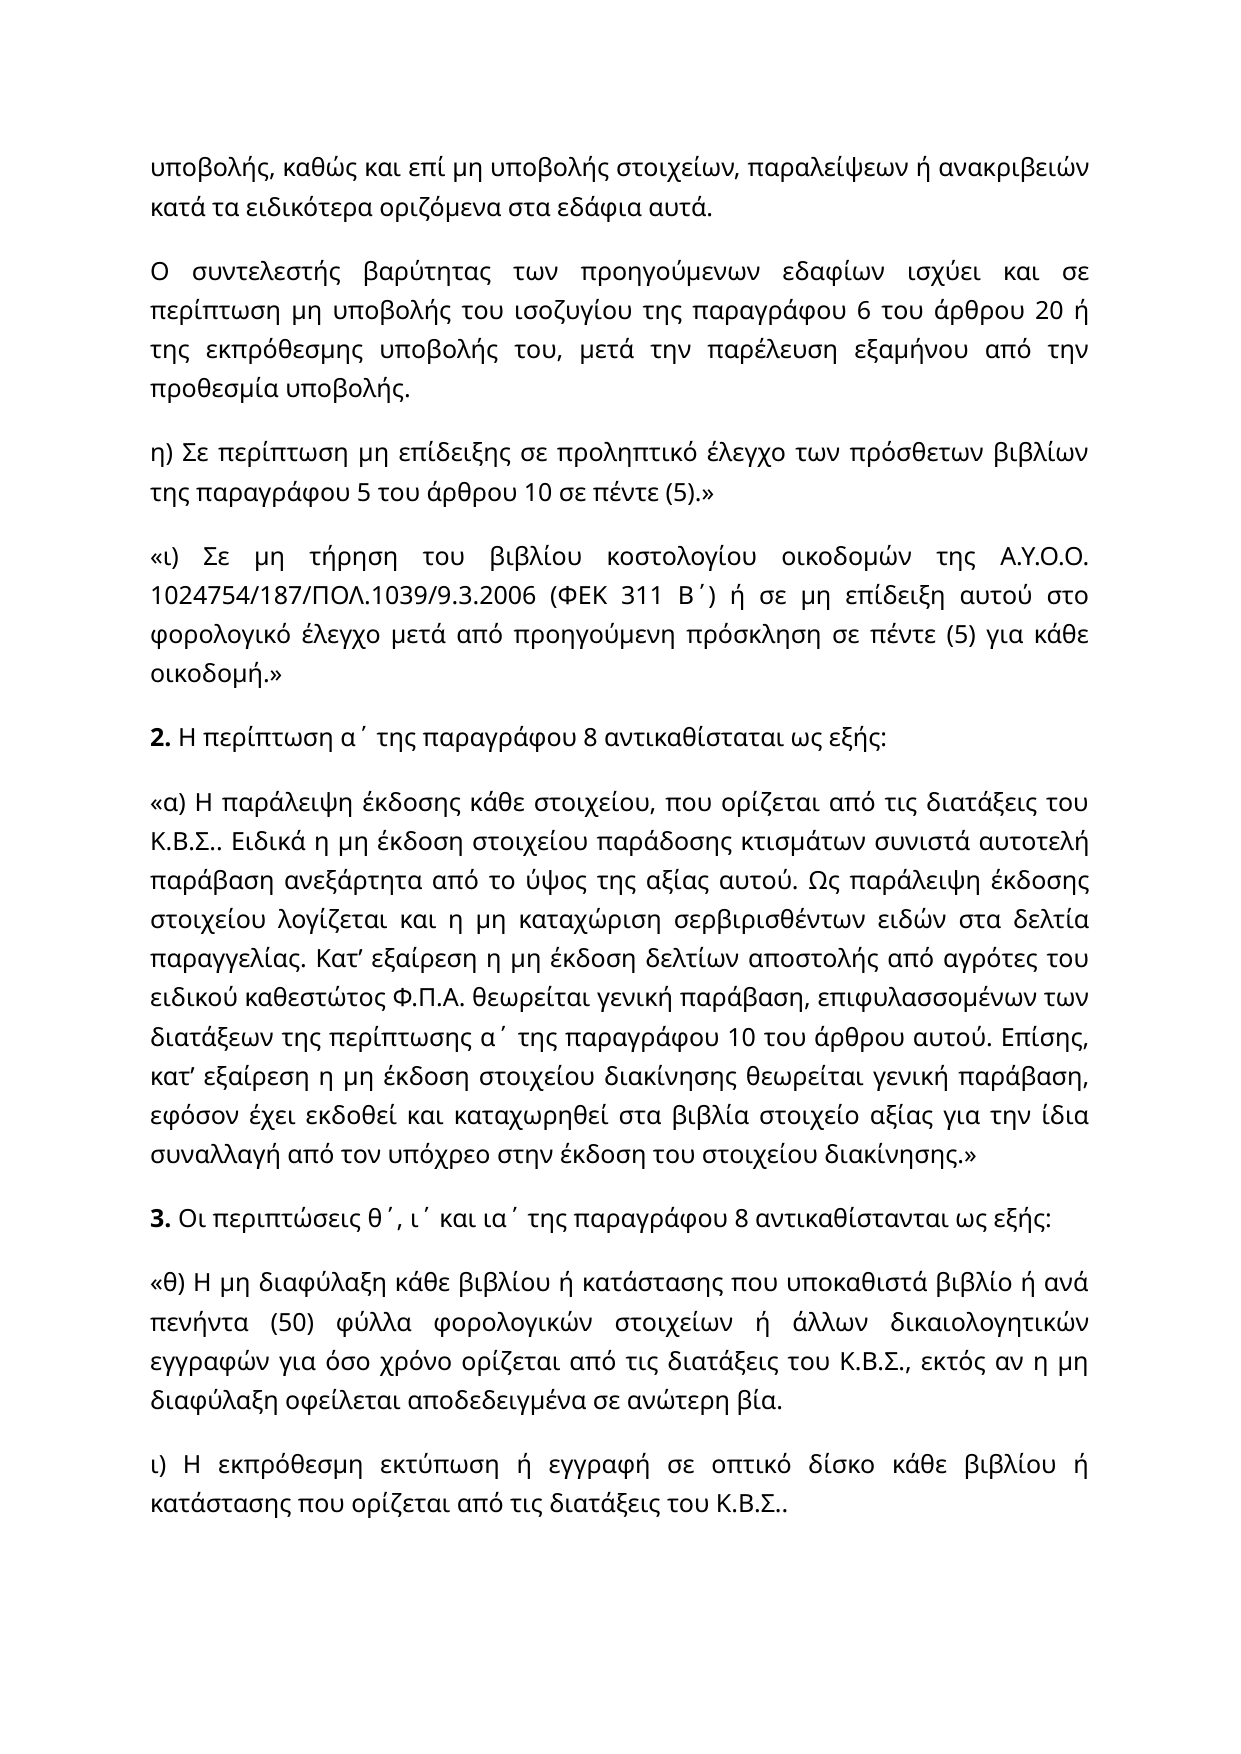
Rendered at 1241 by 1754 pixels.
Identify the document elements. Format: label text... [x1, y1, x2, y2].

text ι) Η εκπρόθεσμη εκτύπωση ή εγγραφή σε οπτικό δίσκο κάθε βιβλίου ή κατάστασης που ορίζεται από τις διατάξεις του Κ.Β.Σ.. [150, 1447, 1090, 1520]
text 3. Οι περιπτώσεις θ΄, ι΄ και ια΄ της παραγράφου 8 αντικαθίστανται ως εξής: [150, 1201, 1090, 1235]
text «ι) Σε μη τήρηση του βιβλίου κοστολογίου οικοδομών της Α.Υ.Ο.Ο. 1024754/187/ΠΟΛ.1039/9.3.2006 (ΦΕΚ 311 Β΄) ή σε μη επίδειξη αυτού στο φορολογικό έλεγχο μετά από προηγούμενη πρόσκληση σε πέντε (5) για κάθε οικοδομή.» [150, 538, 1090, 690]
text υποβολής, καθώς και επί μη υποβολής στοιχείων, παραλείψεων ή ανακριβειών κατά τα ειδικότερα οριζόμενα στα εδάφια αυτά. [150, 150, 1090, 223]
text η) Σε περίπτωση μη επίδειξης σε προληπτικό έλεγχο των πρόσθετων βιβλίων της παραγράφου 5 του άρθρου 10 σε πέντε (5).» [150, 435, 1090, 508]
text Ο συντελεστής βαρύτητας των προηγούμενων εδαφίων ισχύει και σε περίπτωση μη υποβολής του ισοζυγίου της παραγράφου 6 του άρθρου 20 ή της εκπρόθεσμης υποβολής του, μετά την παρέλευση εξαμήνου από την προθεσμία υποβολής. [150, 253, 1090, 405]
text «α) Η παράλειψη έκδοσης κάθε στοιχείου, που ορίζεται από τις διατάξεις του Κ.Β.Σ.. Ειδικά η μη έκδοση στοιχείου παράδοσης κτισμάτων συνιστά αυτοτελή παράβαση ανεξάρτητα από το ύψος της αξίας αυτού. Ως παράλειψη έκδοσης στοιχείου λογίζεται και η μη καταχώριση σερβιρισθέντων ειδών στα δελτία παραγγελίας. Κατ’ εξαίρεση η μη έκδοση δελτίων αποστολής από αγρότες του ειδικού καθεστώτος Φ.Π.Α. θεωρείται γενική παράβαση, επιφυλασσομένων των διατάξεων της περίπτωσης α΄ της παραγράφου 10 του άρθρου αυτού. Επίσης, κατ’ εξαίρεση η μη έκδοση στοιχείου διακίνησης θεωρείται γενική παράβαση, εφόσον έχει εκδοθεί και καταχωρηθεί στα βιβλία στοιχείο αξίας για την ίδια συναλλαγή από τον υπόχρεο στην έκδοση του στοιχείου διακίνησης.» [150, 784, 1090, 1171]
text 2. Η περίπτωση α΄ της παραγράφου 8 αντικαθίσταται ως εξής: [150, 720, 1090, 754]
text «θ) Η μη διαφύλαξη κάθε βιβλίου ή κατάστασης που υποκαθιστά βιβλίο ή ανά πενήντα (50) φύλλα φορολογικών στοιχείων ή άλλων δικαιολογητικών εγγραφών για όσο χρόνο ορίζεται από τις διατάξεις του Κ.Β.Σ., εκτός αν η μη διαφύλαξη οφείλεται αποδεδειγμένα σε ανώτερη βία. [150, 1265, 1090, 1417]
